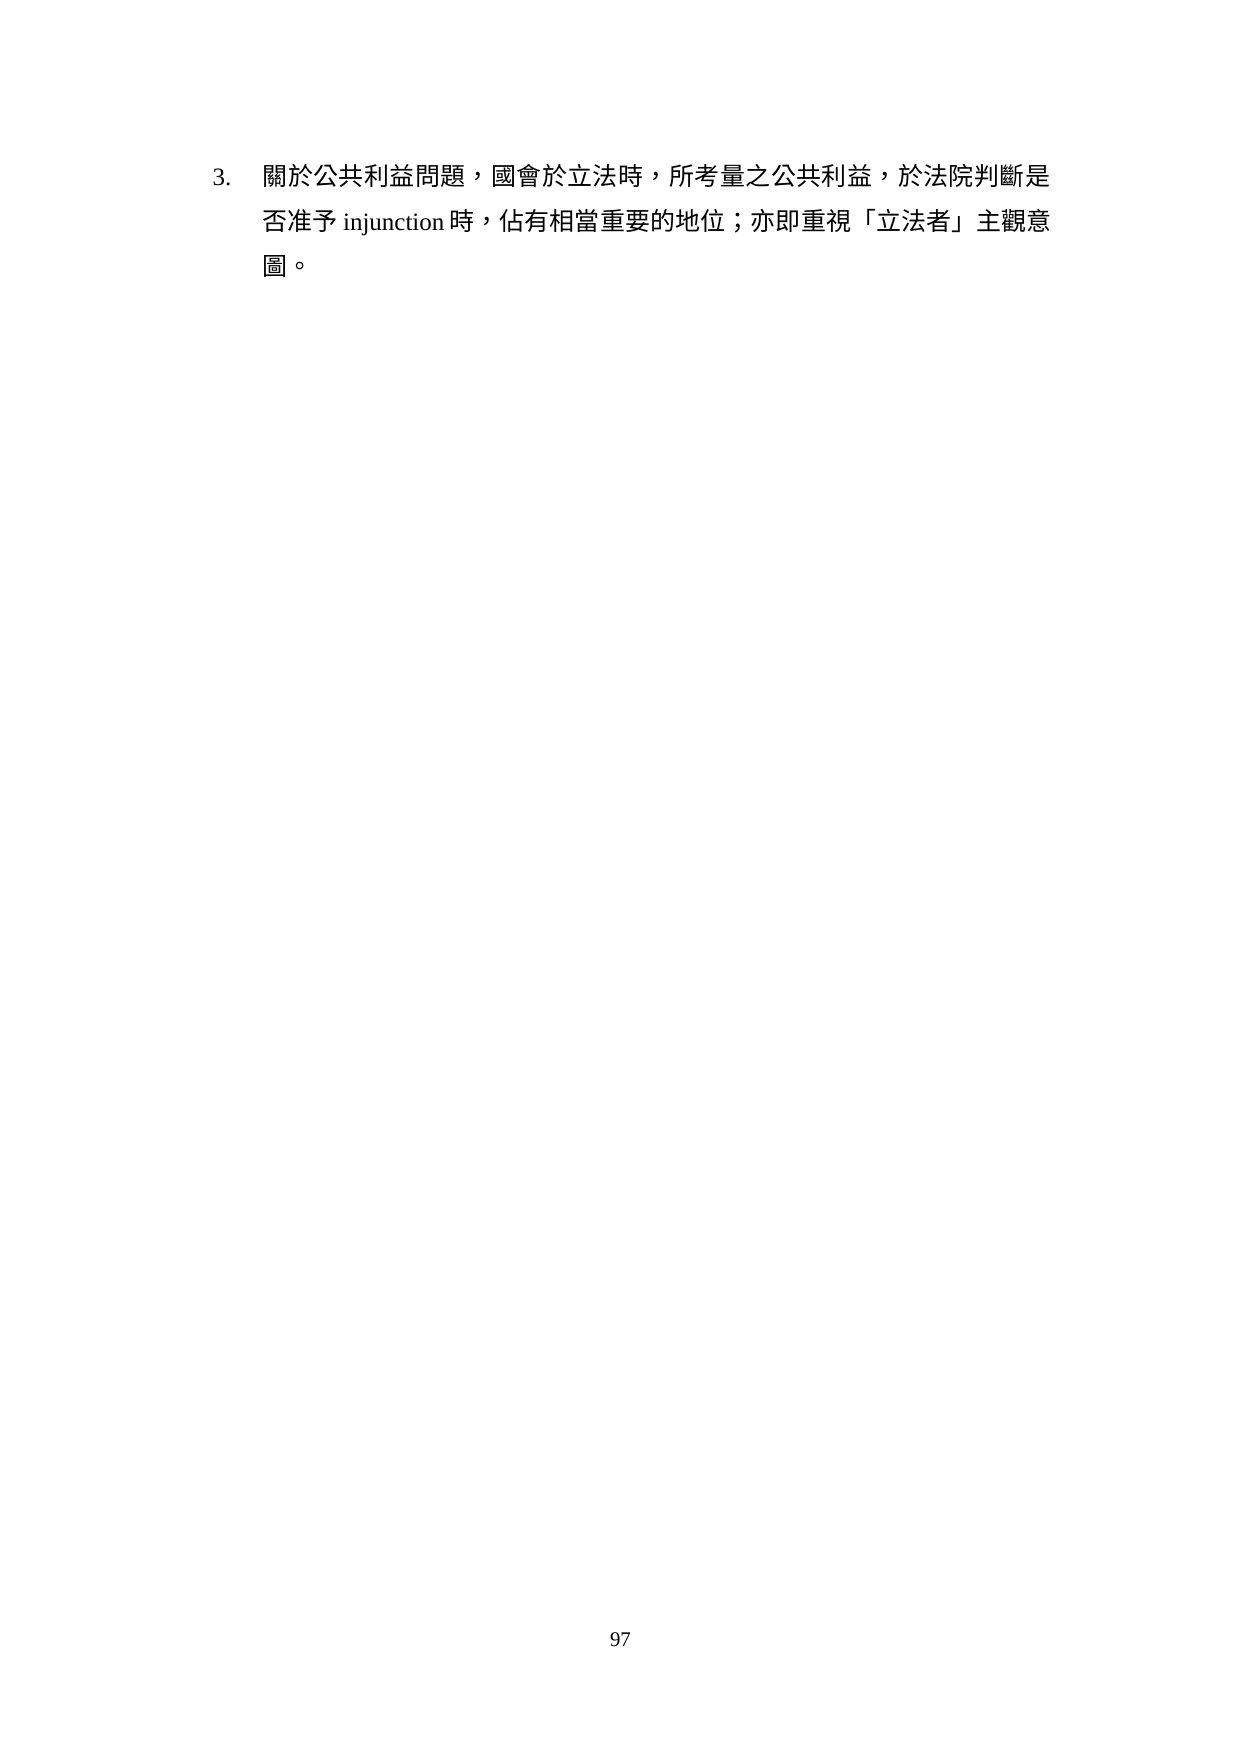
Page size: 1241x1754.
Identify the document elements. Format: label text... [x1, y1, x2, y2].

list 關於公共利益問題，國會於立法時，所考量之公共利益，於法院判斷是否准予injunction時，佔有相當重要的地位；亦即重視「立法者」主觀意圖。 [212, 150, 1053, 277]
